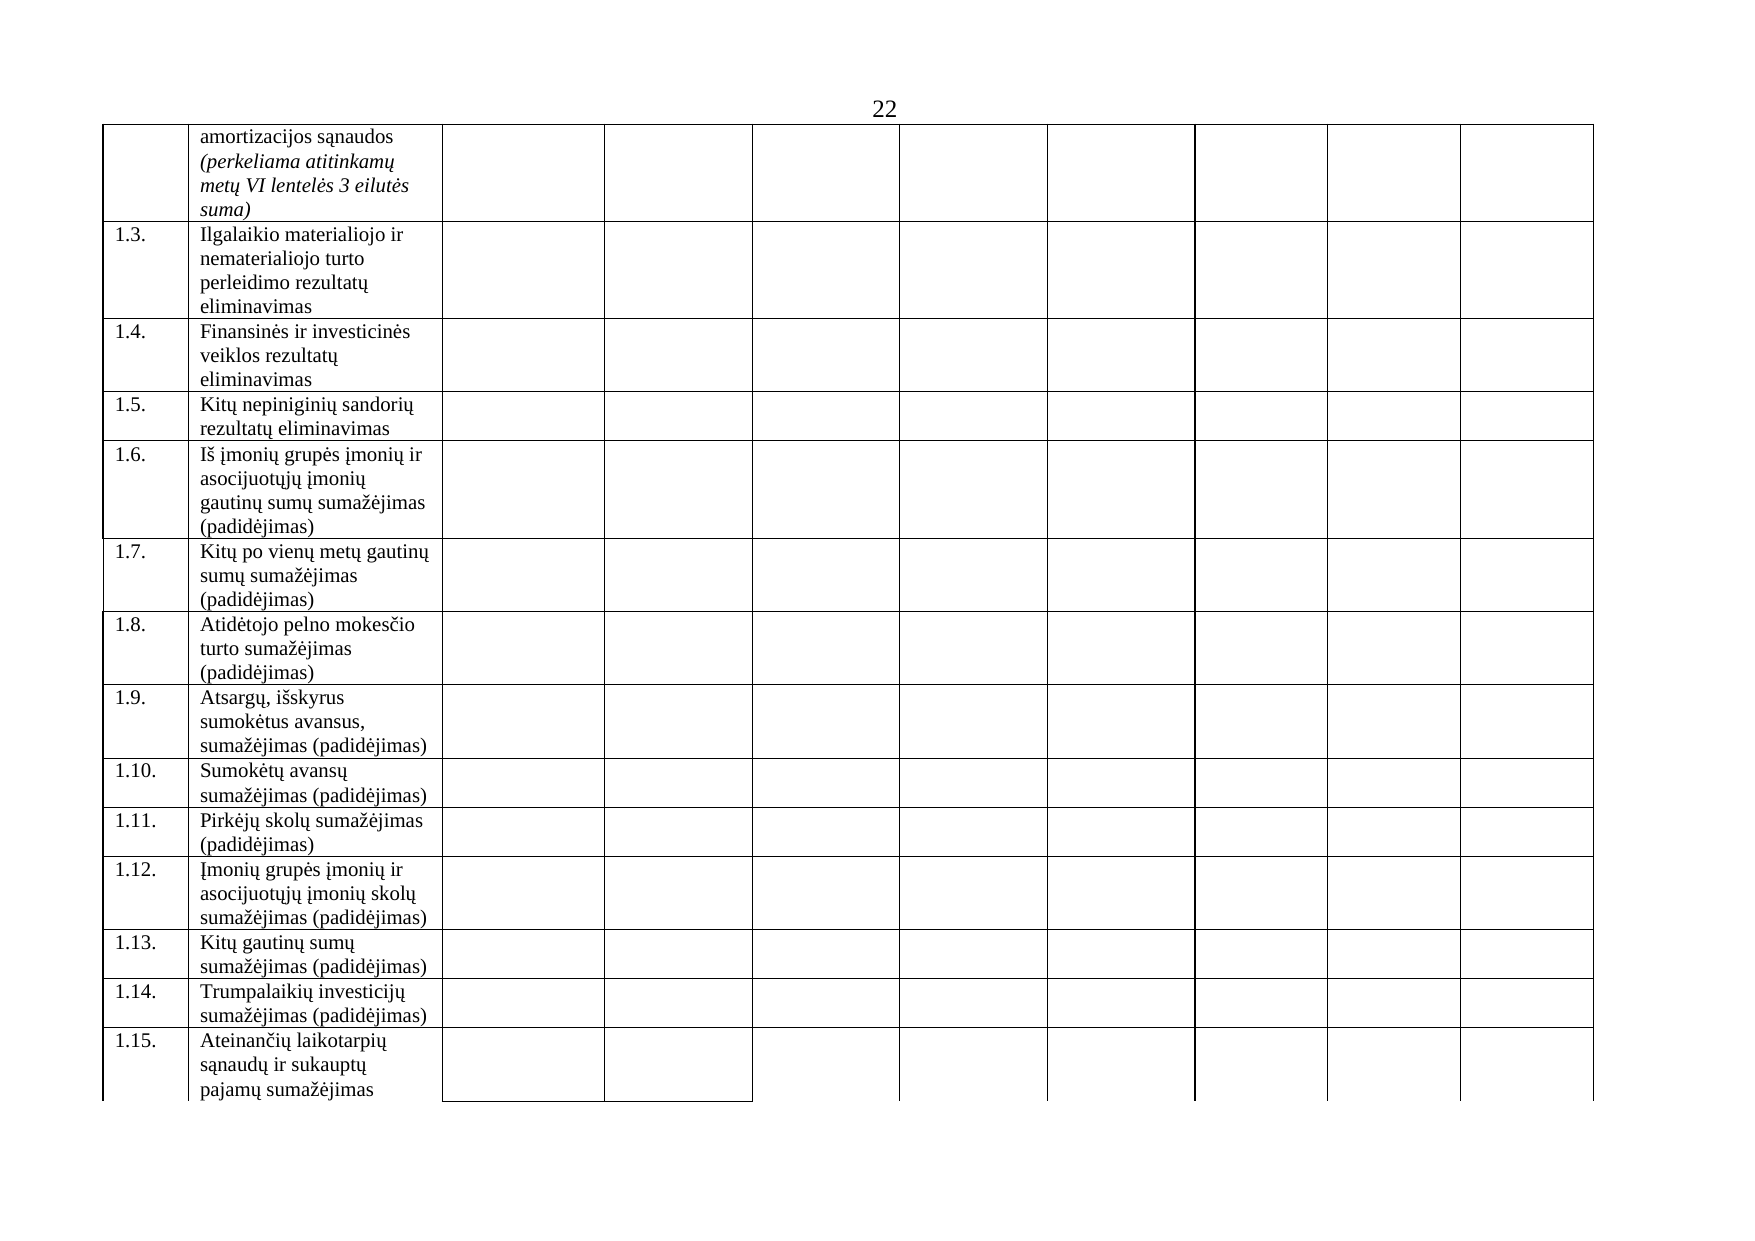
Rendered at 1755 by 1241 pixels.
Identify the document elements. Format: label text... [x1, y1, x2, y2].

table_cell [1196, 125, 1327, 221]
table_cell [1461, 857, 1593, 929]
table_cell [1328, 392, 1460, 440]
table_cell 1.10. [104, 759, 188, 807]
table_cell [443, 441, 604, 538]
table_cell amortizacijos sąnaudos (perkeliama atitinkamų metų VI lentelės 3 eilutės suma) [189, 125, 442, 221]
table_cell [605, 685, 752, 757]
table_cell Ilgalaikio materialiojo ir nematerialiojo turto perleidimo rezultatų eliminavimas [189, 222, 442, 318]
table_cell [753, 125, 899, 221]
table_cell [1461, 808, 1593, 856]
table_cell [900, 1028, 1047, 1101]
table_cell [1196, 808, 1327, 856]
table_cell [753, 759, 899, 807]
table_cell [443, 319, 604, 391]
table_cell [1048, 808, 1194, 856]
table_cell 1.5. [104, 392, 188, 440]
table_cell [605, 319, 752, 391]
table_cell [1196, 222, 1327, 318]
table_cell [1048, 441, 1194, 538]
table_cell [1461, 685, 1593, 757]
table_cell [1328, 319, 1460, 391]
table_cell [443, 685, 604, 757]
table_cell Įmonių grupės įmonių ir asocijuotųjų įmonių skolų sumažėjimas (padidėjimas) [189, 857, 442, 929]
table_cell 1.9. [104, 685, 188, 757]
table_cell [443, 392, 604, 440]
table_cell [1048, 392, 1194, 440]
table_cell [1196, 979, 1327, 1027]
table_cell [1461, 441, 1593, 538]
table_cell [1328, 539, 1460, 611]
table_cell [1196, 319, 1327, 391]
table_cell [1328, 612, 1460, 684]
table_cell [1048, 222, 1194, 318]
table_cell [1048, 539, 1194, 611]
table_cell [900, 539, 1047, 611]
table_cell Finansinės ir investicinės veiklos rezultatų eliminavimas [189, 319, 442, 391]
table_cell Kitų gautinų sumų sumažėjimas (padidėjimas) [189, 930, 442, 978]
table_cell [443, 930, 604, 978]
table_cell [605, 930, 752, 978]
table_cell Kitų po vienų metų gautinų sumų sumažėjimas (padidėjimas) [189, 539, 442, 611]
table_cell [1196, 685, 1327, 757]
table_cell [1048, 125, 1194, 221]
table_cell [605, 979, 752, 1027]
table_cell [605, 759, 752, 807]
table_cell Pirkėjų skolų sumažėjimas (padidėjimas) [189, 808, 442, 856]
table_cell 1.15. [104, 1028, 188, 1101]
table_cell [1328, 685, 1460, 757]
table_cell [753, 979, 899, 1027]
table_cell [900, 441, 1047, 538]
table_cell Sumokėtų avansų sumažėjimas (padidėjimas) [189, 759, 442, 807]
table_cell Atidėtojo pelno mokesčio turto sumažėjimas (padidėjimas) [189, 612, 442, 684]
table_cell [1328, 857, 1460, 929]
table_cell [1196, 1028, 1327, 1101]
table_cell [443, 222, 604, 318]
table_cell [1461, 125, 1593, 221]
table_cell [1328, 441, 1460, 538]
table_cell [1461, 319, 1593, 391]
table_cell [1048, 759, 1194, 807]
table_cell [443, 1028, 604, 1101]
table_cell [900, 857, 1047, 929]
table_cell Atsargų, išskyrus sumokėtus avansus, sumažėjimas (padidėjimas) [189, 685, 442, 757]
table_cell Iš įmonių grupės įmonių ir asocijuotųjų įmonių gautinų sumų sumažėjimas (padidėjimas) [189, 441, 442, 538]
table_cell [443, 539, 604, 611]
table_cell 1.8. [104, 612, 188, 684]
table_cell [753, 319, 899, 391]
table_cell [1196, 392, 1327, 440]
table_cell [1328, 930, 1460, 978]
table_cell [1196, 539, 1327, 611]
table_cell [1048, 685, 1194, 757]
table_cell 1.7. [104, 539, 188, 611]
table_cell [1048, 930, 1194, 978]
table_cell [1328, 979, 1460, 1027]
table_cell Kitų nepiniginių sandorių rezultatų eliminavimas [189, 392, 442, 440]
table_cell [1048, 612, 1194, 684]
table_cell [605, 125, 752, 221]
table_cell [1461, 979, 1593, 1027]
table_cell [1328, 808, 1460, 856]
table_cell [900, 759, 1047, 807]
table_cell [753, 1028, 899, 1101]
table_cell [900, 979, 1047, 1027]
table_cell [605, 539, 752, 611]
table_cell 1.11. [104, 808, 188, 856]
table_cell [900, 685, 1047, 757]
table_cell [900, 125, 1047, 221]
table_cell [443, 808, 604, 856]
table_cell [605, 857, 752, 929]
table_cell [753, 930, 899, 978]
table_cell [753, 857, 899, 929]
table_cell [1048, 857, 1194, 929]
table_cell 1.4. [104, 319, 188, 391]
table_cell 1.6. [104, 441, 188, 538]
table_cell [1196, 441, 1327, 538]
table_cell [1461, 539, 1593, 611]
table_cell [1328, 759, 1460, 807]
table_cell [1048, 1028, 1194, 1101]
table_cell [1196, 930, 1327, 978]
table_cell Trumpalaikių investicijų sumažėjimas (padidėjimas) [189, 979, 442, 1027]
table_cell [443, 759, 604, 807]
table_cell [1196, 857, 1327, 929]
table_cell [900, 222, 1047, 318]
table_cell [443, 979, 604, 1027]
table_cell [443, 125, 604, 221]
table_cell [605, 1028, 752, 1101]
table_cell 1.14. [104, 979, 188, 1027]
table_cell 1.3. [104, 222, 188, 318]
table_cell [753, 539, 899, 611]
table_cell [900, 808, 1047, 856]
table_cell [1461, 222, 1593, 318]
table_cell [1196, 759, 1327, 807]
table_cell [104, 125, 188, 221]
table_cell [1048, 319, 1194, 391]
table_cell 1.13. [104, 930, 188, 978]
table_cell [443, 857, 604, 929]
table_cell [1461, 612, 1593, 684]
table_cell [1048, 979, 1194, 1027]
table_cell [1461, 392, 1593, 440]
table_cell [900, 930, 1047, 978]
table_cell [1328, 1028, 1460, 1101]
table_cell [1328, 222, 1460, 318]
table_cell [605, 441, 752, 538]
table_cell [1461, 1028, 1593, 1101]
table_cell [1461, 930, 1593, 978]
table_cell Ateinančių laikotarpių sąnaudų ir sukauptų pajamų sumažėjimas [189, 1028, 442, 1101]
table_cell 1.12. [104, 857, 188, 929]
table_cell [900, 392, 1047, 440]
table_cell [1328, 125, 1460, 221]
table_cell [1461, 759, 1593, 807]
table_cell [605, 612, 752, 684]
table_cell [753, 441, 899, 538]
table_cell [753, 685, 899, 757]
table_cell [1196, 612, 1327, 684]
table_cell [753, 808, 899, 856]
table_cell [443, 612, 604, 684]
table_cell [605, 392, 752, 440]
table_cell [605, 222, 752, 318]
table_cell [900, 319, 1047, 391]
table_cell [753, 222, 899, 318]
table_cell [605, 808, 752, 856]
table_cell [753, 612, 899, 684]
table_cell [900, 612, 1047, 684]
table_cell [753, 392, 899, 440]
